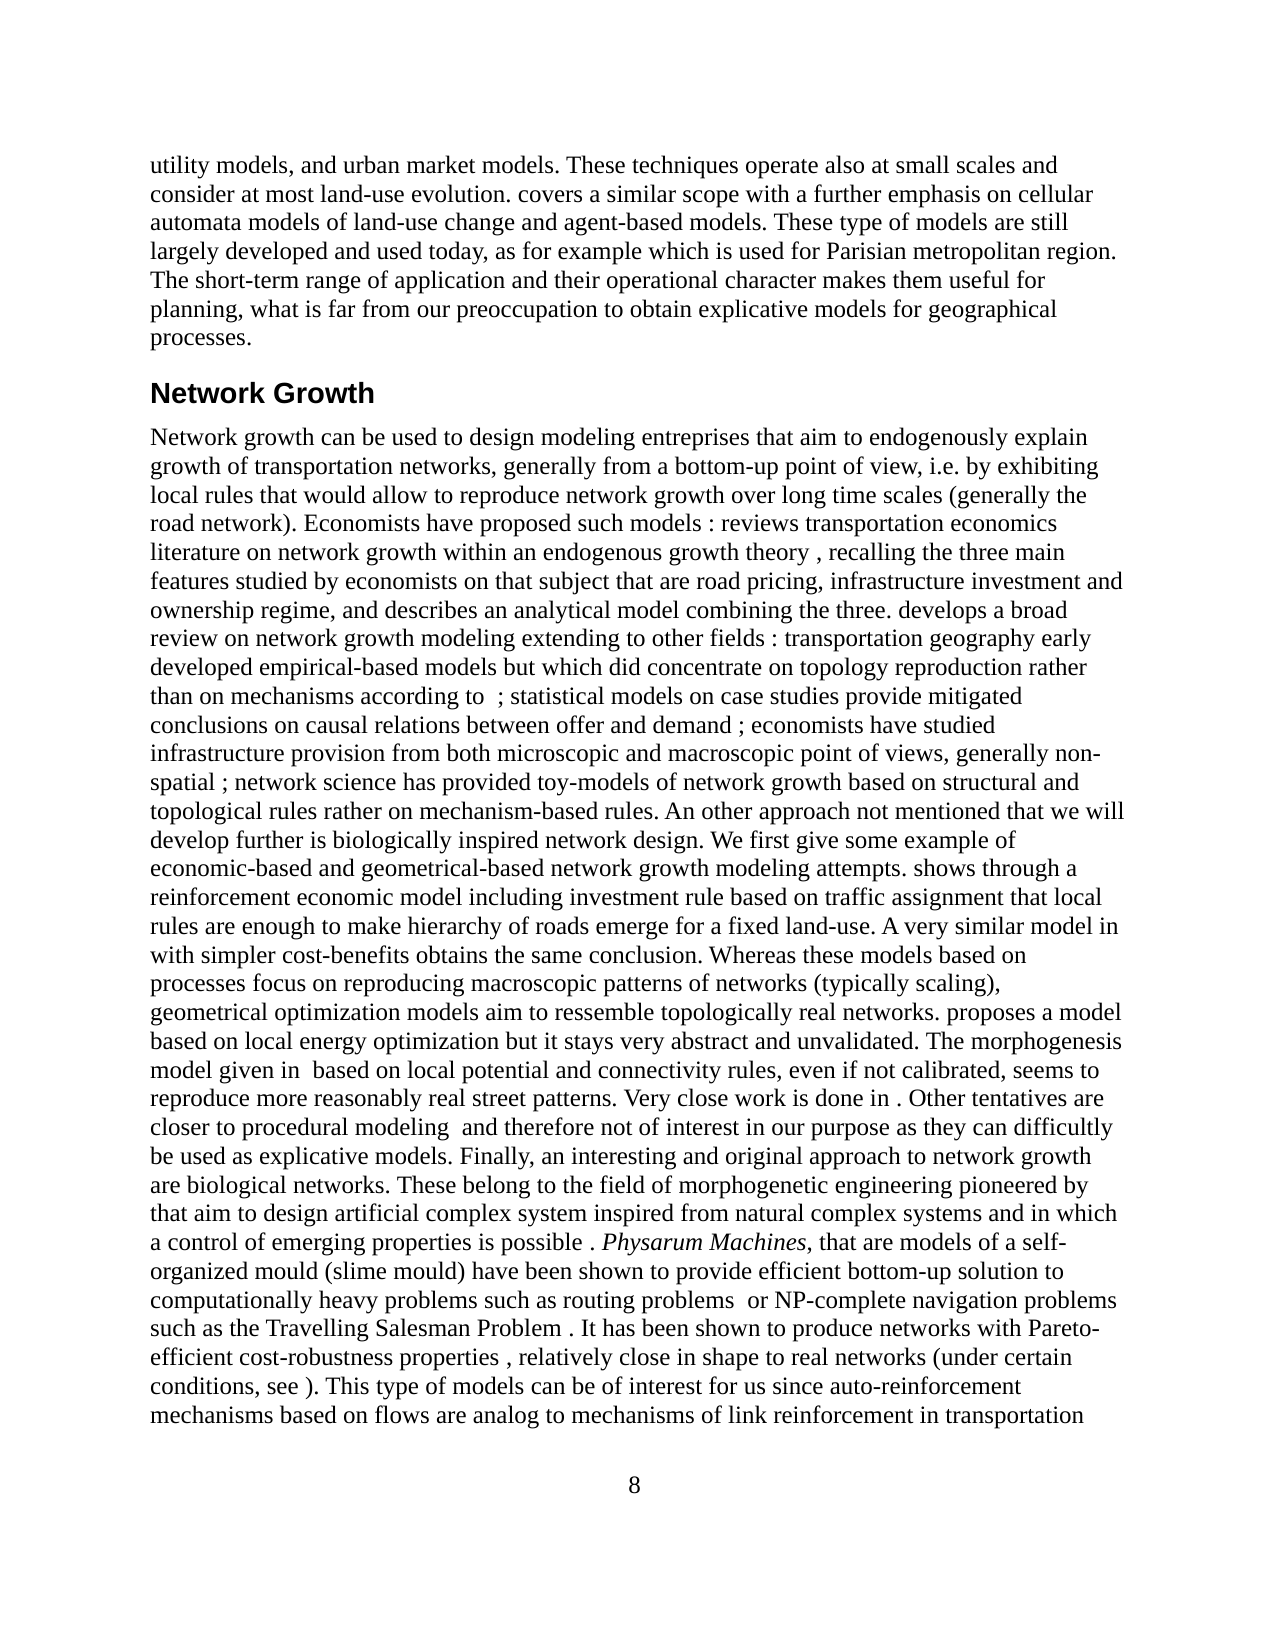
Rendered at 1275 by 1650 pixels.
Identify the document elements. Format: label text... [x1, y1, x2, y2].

text Network growth can be used to design modeling entreprises that aim to endogenously explain growth of transportation networks, generally from a bottom-up point of view, i.e. by exhibiting local rules that would allow to reproduce network growth over long time scales (generally the road network). Economists have proposed such models : reviews transportation economics literature on network growth within an endogenous growth theory , recalling the three main features studied by economists on that subject that are road pricing, infrastructure investment and ownership regime, and describes an analytical model combining the three. develops a broad review on network growth modeling extending to other fields : transportation geography early developed empirical-based models but which did concentrate on topology reproduction rather than on mechanisms according to ; statistical models on case studies provide mitigated conclusions on causal relations between offer and demand ; economists have studied infrastructure provision from both microscopic and macroscopic point of views, generally non-spatial ; network science has provided toy-models of network growth based on structural and topological rules rather on mechanism-based rules. An other approach not mentioned that we will develop further is biologically inspired network design. We first give some example of economic-based and geometrical-based network growth modeling attempts. shows through a reinforcement economic model including investment rule based on traffic assignment that local rules are enough to make hierarchy of roads emerge for a fixed land-use. A very similar model in with simpler cost-benefits obtains the same conclusion. Whereas these models based on processes focus on reproducing macroscopic patterns of networks (typically scaling), geometrical optimization models aim to ressemble topologically real networks. proposes a model based on local energy optimization but it stays very abstract and unvalidated. The morphogenesis model given in based on local potential and connectivity rules, even if not calibrated, seems to reproduce more reasonably real street patterns. Very close work is done in . Other tentatives are closer to procedural modeling and therefore not of interest in our purpose as they can difficultly be used as explicative models. Finally, an interesting and original approach to network growth are biological networks. These belong to the field of morphogenetic engineering pioneered by that aim to design artificial complex system inspired from natural complex systems and in which a control of emerging properties is possible . Physarum Machines, that are models of a self-organized mould (slime mould) have been shown to provide efficient bottom-up solution to computationally heavy problems such as routing problems or NP-complete navigation problems such as the Travelling Salesman Problem . It has been shown to produce networks with Pareto-efficient cost-robustness properties , relatively close in shape to real networks (under certain conditions, see ). This type of models can be of interest for us since auto-reinforcement mechanisms based on flows are analog to mechanisms of link reinforcement in transportation [150, 422, 1125, 1428]
text utility models, and urban market models. These techniques operate also at small scales and consider at most land-use evolution. covers a similar scope with a further emphasis on cellular automata models of land-use change and agent-based models. These type of models are still largely developed and used today, as for example which is used for Parisian metropolitan region. The short-term range of application and their operational character makes them useful for planning, what is far from our preoccupation to obtain explicative models for geographical processes. [150, 150, 1125, 351]
subtitle Network Growth [150, 376, 1125, 410]
